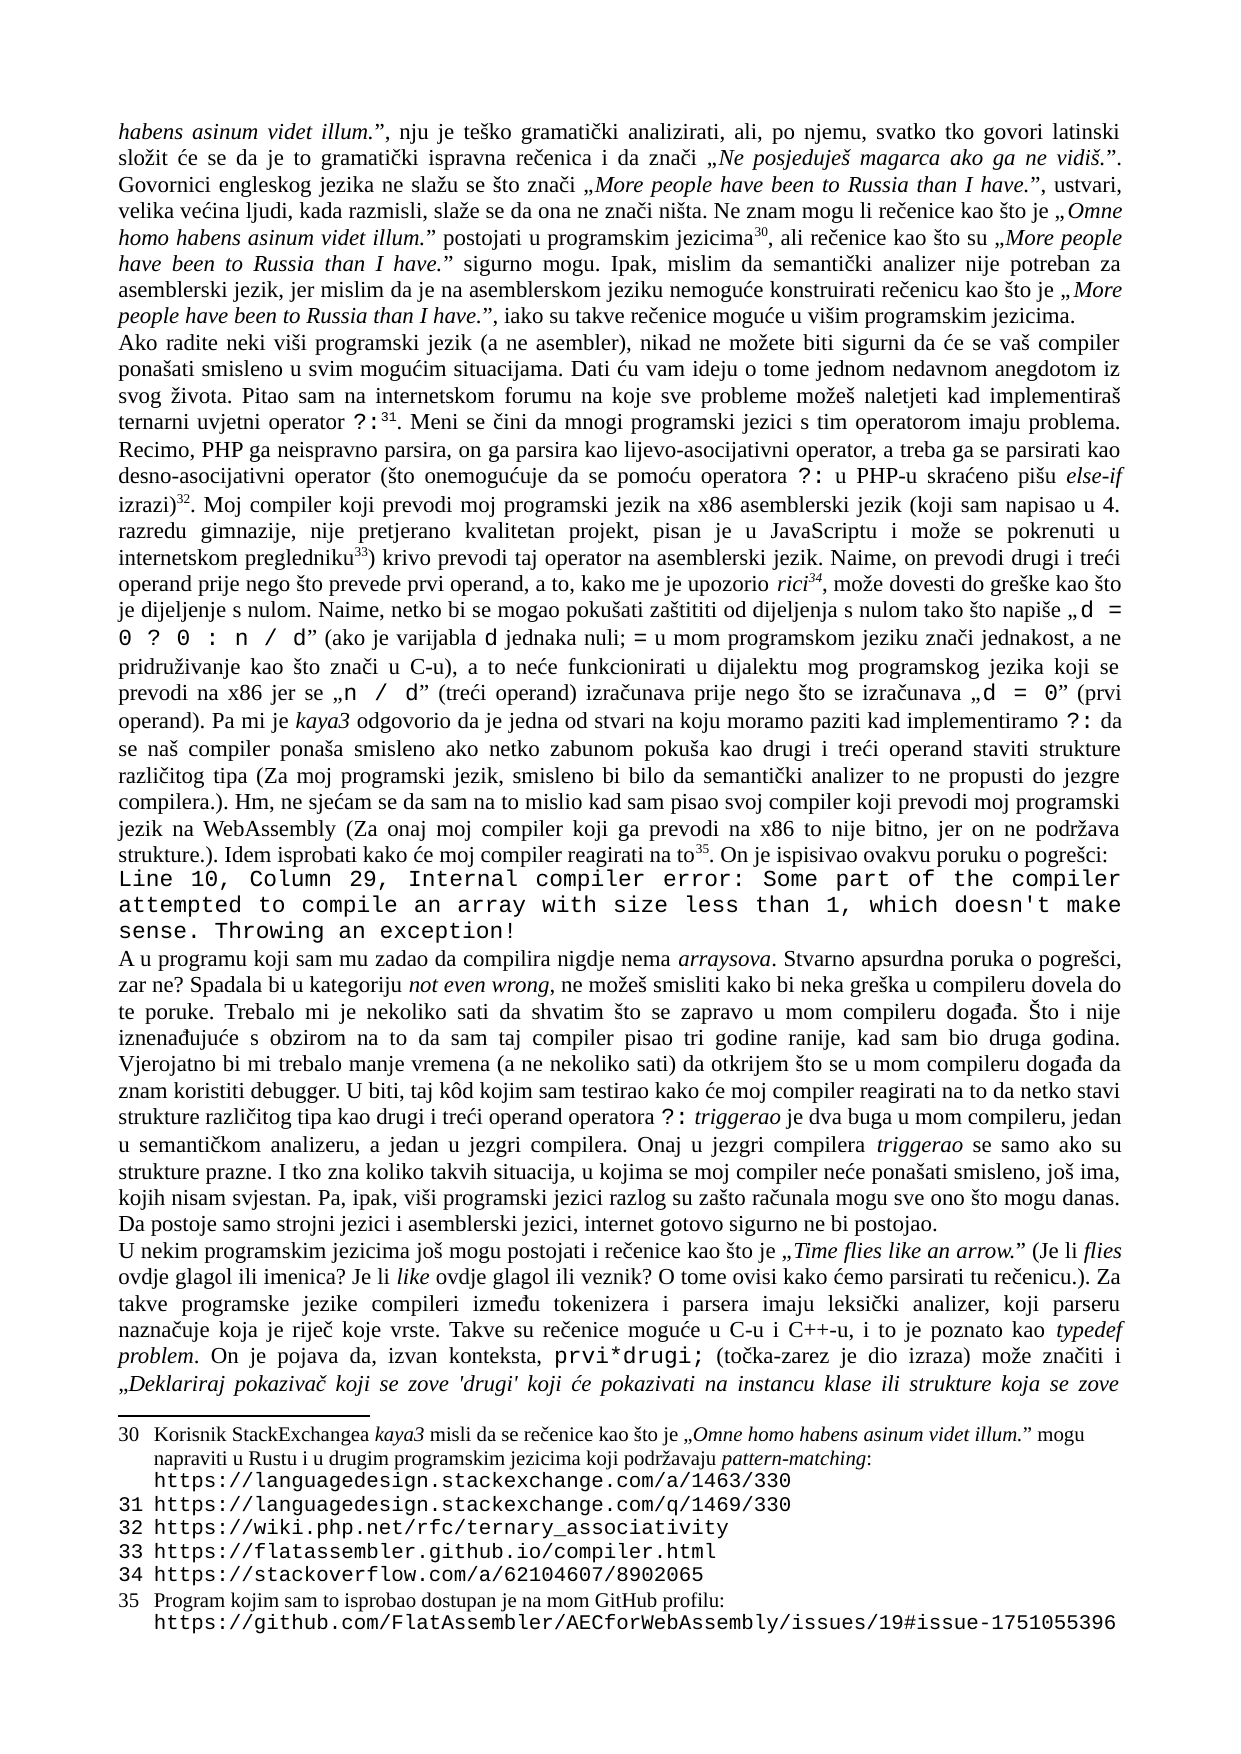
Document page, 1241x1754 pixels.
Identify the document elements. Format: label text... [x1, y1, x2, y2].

text https://languagedesign.stackexchange.com/q/1469/330 [118, 1493, 1122, 1517]
text Korisnik StackExchangea kaya3 misli da se rečenice kao što je „Omne homo habens asinum videt illum.” mogu napraviti u Rustu i u drugim programskim jezicima koji podržavaju pattern-matching: https://languagedesign.stackexchange.com/a/1463/330 [118, 1422, 1122, 1493]
text U nekim programskim jezicima još mogu postojati i rečenice kao što je „Time flies like an arrow.” (Je li flies ovdje glagol ili imenica? Je li like ovdje glagol ili veznik? O tome ovisi kako ćemo parsirati tu rečenicu.). Za takve programske jezike compileri između tokenizera i parsera imaju leksički analizer, koji parseru naznačuje koja je riječ koje vrste. Takve su rečenice moguće u C-u i C++-u, i to je poznato kao typedef problem. On je pojava da, izvan konteksta, prvi*drugi; (točka-zarez je dio izraza) može značiti i „Deklariraj pokazivač koji se zove 'drugi' koji će pokazivati na instancu klase ili strukture koja se zove [118, 1237, 1122, 1397]
text Line 10, Column 29, Internal compiler error: Some part of the compiler attempted to compile an array with size less than 1, which doesn't make sense. Throwing an exception! [118, 867, 1122, 945]
text https://stackoverflow.com/a/62104607/8902065 [118, 1564, 1122, 1588]
text Program kojim sam to isprobao dostupan je na mom GitHub profilu: https://github.com/FlatAssembler/AECforWebAssembly/issues/19#issue-1751055396 [118, 1588, 1122, 1636]
text Ako radite neki viši programski jezik (a ne asembler), nikad ne možete biti sigurni da će se vaš compiler ponašati smisleno u svim mogućim situacijama. Dati ću vam ideju o tome jednom nedavnom anegdotom iz svog života. Pitao sam na internetskom forumu na koje sve probleme možeš naletjeti kad implementiraš ternarni uvjetni operator ?:. Meni se čini da mnogi programski jezici s tim operatorom imaju problema. Recimo, PHP ga neispravno parsira, on ga parsira kao lijevo-asocijativni operator, a treba ga se parsirati kao desno-asocijativni operator (što onemogućuje da se pomoću operatora ?: u PHP-u skraćeno pišu else-if izrazi). Moj compiler koji prevodi moj programski jezik na x86 asemblerski jezik (koji sam napisao u 4. razredu gimnazije, nije pretjerano kvalitetan projekt, pisan je u JavaScriptu i može se pokrenuti u internetskom pregledniku) krivo prevodi taj operator na asemblerski jezik. Naime, on prevodi drugi i treći operand prije nego što prevede prvi operand, a to, kako me je upozorio rici, može dovesti do greške kao što je dijeljenje s nulom. Naime, netko bi se mogao pokušati zaštititi od dijeljenja s nulom tako što napiše „d = 0 ? 0 : n / d” (ako je varijabla d jednaka nuli; = u mom programskom jeziku znači jednakost, a ne pridruživanje kao što znači u C-u), a to neće funkcionirati u dijalektu mog programskog jezika koji se prevodi na x86 jer se „n / d” (treći operand) izračunava prije nego što se izračunava „d = 0” (prvi operand). Pa mi je kaya3 odgovorio da je jedna od stvari na koju moramo paziti kad implementiramo ?: da se naš compiler ponaša smisleno ako netko zabunom pokuša kao drugi i treći operand staviti strukture različitog tipa (Za moj programski jezik, smisleno bi bilo da semantički analizer to ne propusti do jezgre compilera.). Hm, ne sjećam se da sam na to mislio kad sam pisao svoj compiler koji prevodi moj programski jezik na WebAssembly (Za onaj moj compiler koji ga prevodi na x86 to nije bitno, jer on ne podržava strukture.). Idem isprobati kako će moj compiler reagirati na to. On je ispisivao ovakvu poruku o pogrešci: [118, 329, 1122, 867]
text A u programu koji sam mu zadao da compilira nigdje nema arraysova. Stvarno apsurdna poruka o pogrešci, zar ne? Spadala bi u kategoriju not even wrong, ne možeš smisliti kako bi neka greška u compileru dovela do te poruke. Trebalo mi je nekoliko sati da shvatim što se zapravo u mom compileru događa. Što i nije iznenađujuće s obzirom na to da sam taj compiler pisao tri godine ranije, kad sam bio druga godina. Vjerojatno bi mi trebalo manje vremena (a ne nekoliko sati) da otkrijem što se u mom compileru događa da znam koristiti debugger. U biti, taj kôd kojim sam testirao kako će moj compiler reagirati na to da netko stavi strukture različitog tipa kao drugi i treći operand operatora ?: triggerao je dva buga u mom compileru, jedan u semantičkom analizeru, a jedan u jezgri compilera. Onaj u jezgri compilera triggerao se samo ako su strukture prazne. I tko zna koliko takvih situacija, u kojima se moj compiler neće ponašati smisleno, još ima, kojih nisam svjestan. Pa, ipak, viši programski jezici razlog su zašto računala mogu sve ono što mogu danas. Da postoje samo strojni jezici i asemblerski jezici, internet gotovo sigurno ne bi postojao. [118, 945, 1122, 1237]
text https://flatassembler.github.io/compiler.html [118, 1541, 1122, 1564]
text habens asinum videt illum.”, nju je teško gramatički analizirati, ali, po njemu, svatko tko govori latinski složit će se da je to gramatički ispravna rečenica i da znači „Ne posjeduješ magarca ako ga ne vidiš.”. Govornici engleskog jezika ne slažu se što znači „More people have been to Russia than I have.”, ustvari, velika većina ljudi, kada razmisli, slaže se da ona ne znači ništa. Ne znam mogu li rečenice kao što je „Omne homo habens asinum videt illum.” postojati u programskim jezicima, ali rečenice kao što su „More people have been to Russia than I have.” sigurno mogu. Ipak, mislim da semantički analizer nije potreban za asemblerski jezik, jer mislim da je na asemblerskom jeziku nemoguće konstruirati rečenicu kao što je „More people have been to Russia than I have.”, iako su takve rečenice moguće u višim programskim jezicima. [118, 118, 1122, 329]
text https://wiki.php.net/rfc/ternary_associativity [118, 1517, 1122, 1541]
